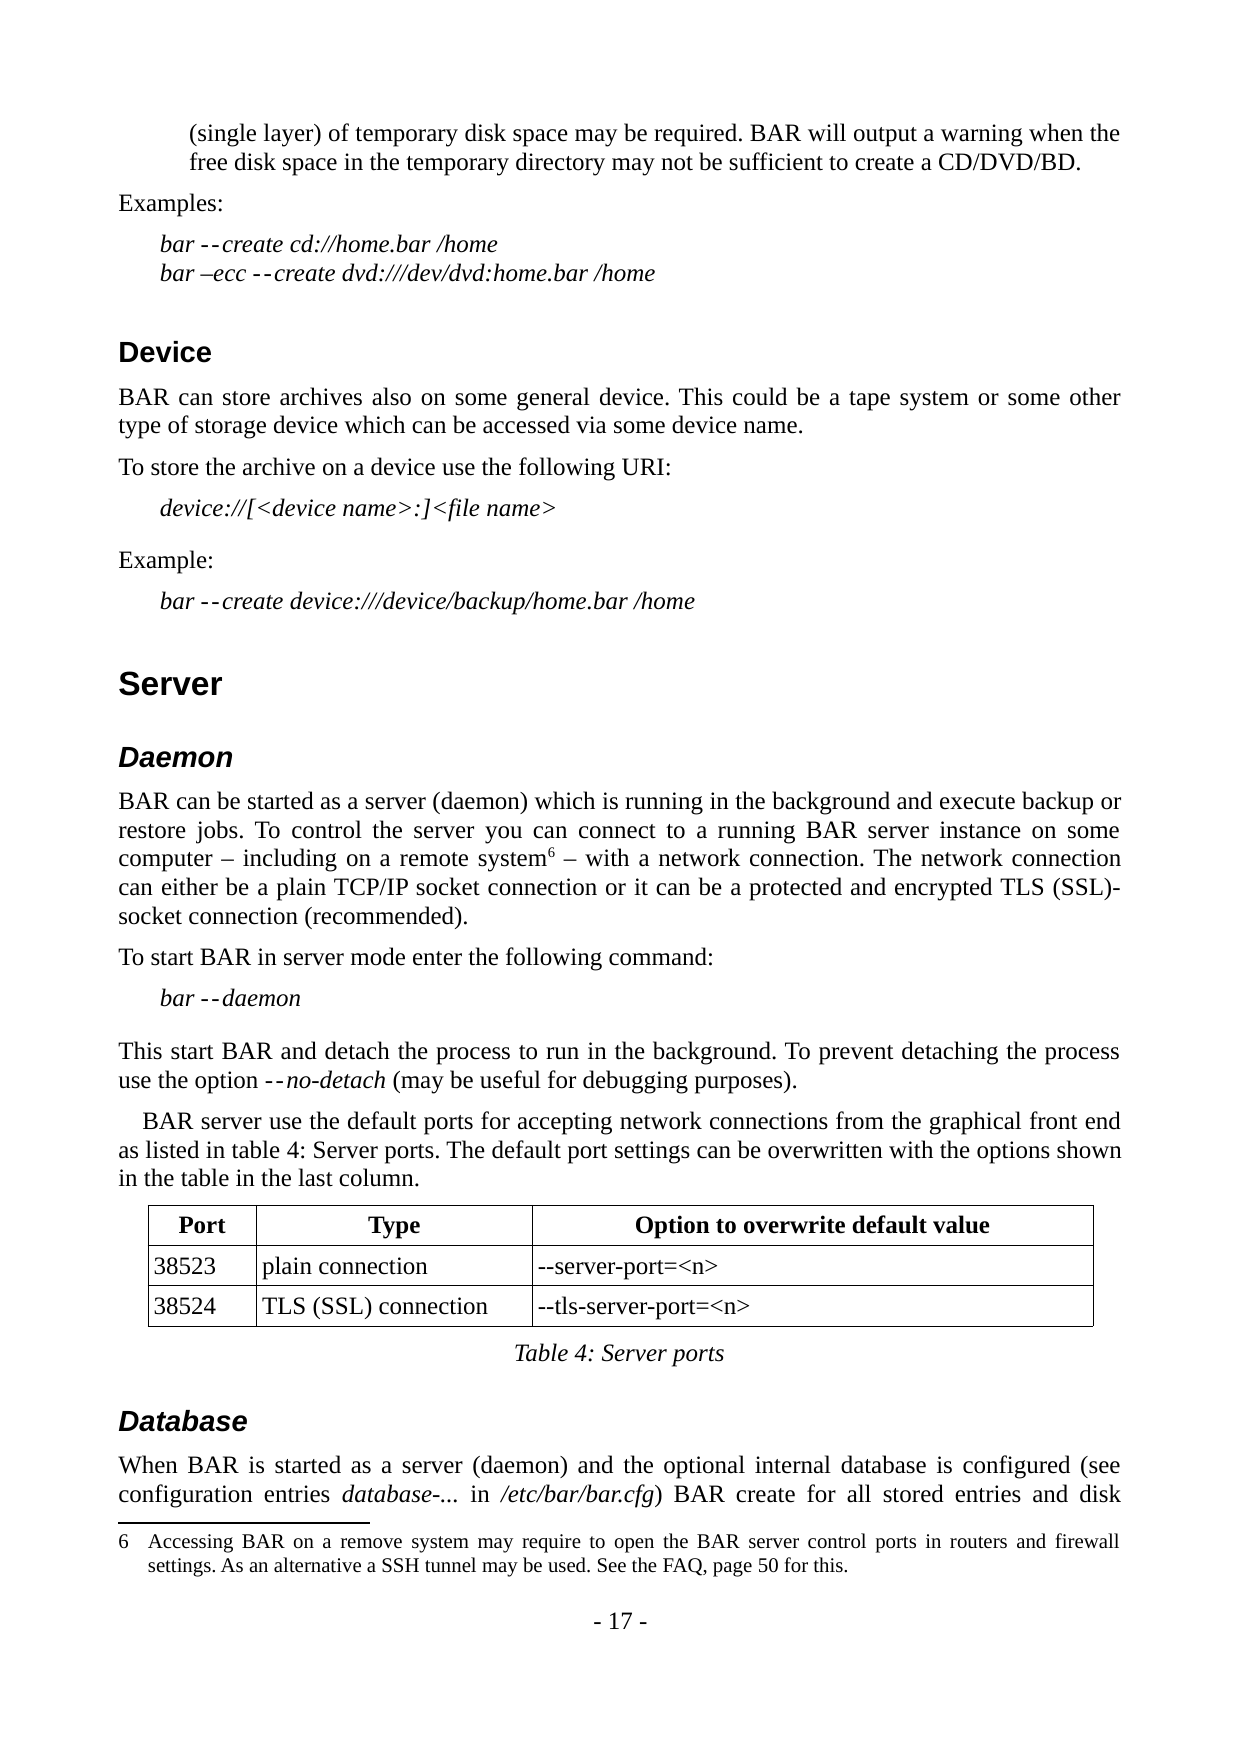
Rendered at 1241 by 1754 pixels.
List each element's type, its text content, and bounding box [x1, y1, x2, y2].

subtitle Device [118, 336, 1122, 369]
text To store the archive on a device use the following URI: [118, 452, 1122, 480]
table_cell plain connection [257, 1246, 532, 1285]
text BAR can be started as a server (daemon) which is running in the background and execute backup or restore jobs. To control the server you can connect to a running BAR server instance on some computer – including on a remote system – with a network connection. The network connection can either be a plain TCP/IP socket connection or it can be a protected and encrypted TLS (SSL)-socket connection (recommended). [118, 786, 1122, 930]
text This start BAR and detach the process to run in the background. To prevent detaching the process use the option ‑‑no-detach (may be useful for debugging purposes). [118, 1036, 1122, 1093]
text BAR can store archives also on some general device. This could be a tape system or some other type of storage device which can be accessed via some device name. [118, 382, 1122, 439]
table_header Type [257, 1206, 532, 1245]
text bar ‑‑create device:///device/backup/home.bar /home [159, 586, 1122, 615]
text When BAR is started as a server (daemon) and the optional internal database is configured (see configuration entries database-... in /etc/bar/bar.cfg) BAR create for all stored entries and disk [118, 1451, 1122, 1508]
table_cell 38523 [149, 1246, 256, 1285]
text bar –ecc ‑‑create dvd:///dev/dvd:home.bar /home [159, 258, 1122, 287]
table_cell --tls-server-port=<n> [533, 1286, 1093, 1326]
text bar ‑‑create cd://home.bar /home [159, 229, 1122, 258]
table_cell TLS (SSL) connection [257, 1286, 532, 1326]
text Table 4: Server ports [118, 1338, 1122, 1367]
table_header Port [149, 1206, 256, 1245]
text Examples: [118, 188, 1122, 217]
text Example: [118, 545, 1122, 574]
text (single layer) of temporary disk space may be required. BAR will output a warning when the free disk space in the temporary directory may not be sufficient to create a CD/DVD/BD. [118, 118, 1122, 176]
subtitle Daemon [118, 740, 1122, 773]
text bar ‑‑daemon [159, 983, 1122, 1012]
text BAR server use the default ports for accepting network connections from the graphical front end as listed in table 4: Server ports. The default port settings can be overwritten with the options shown in the table in the last column. [118, 1106, 1122, 1192]
text Accessing BAR on a remove system may require to open the BAR server control ports in routers and firewall settings. As an alternative a SSH tunnel may be used. See the FAQ, page 52 for this. [118, 1529, 1122, 1577]
table_cell 38524 [149, 1286, 256, 1326]
text device://[<device name>:]<file name> [159, 493, 1122, 522]
subtitle Database [118, 1404, 1122, 1438]
table_cell --server-port=<n> [533, 1246, 1093, 1285]
subtitle Server [118, 664, 1122, 702]
table_header Option to overwrite default value [533, 1206, 1093, 1245]
text To start BAR in server mode enter the following command: [118, 942, 1122, 971]
